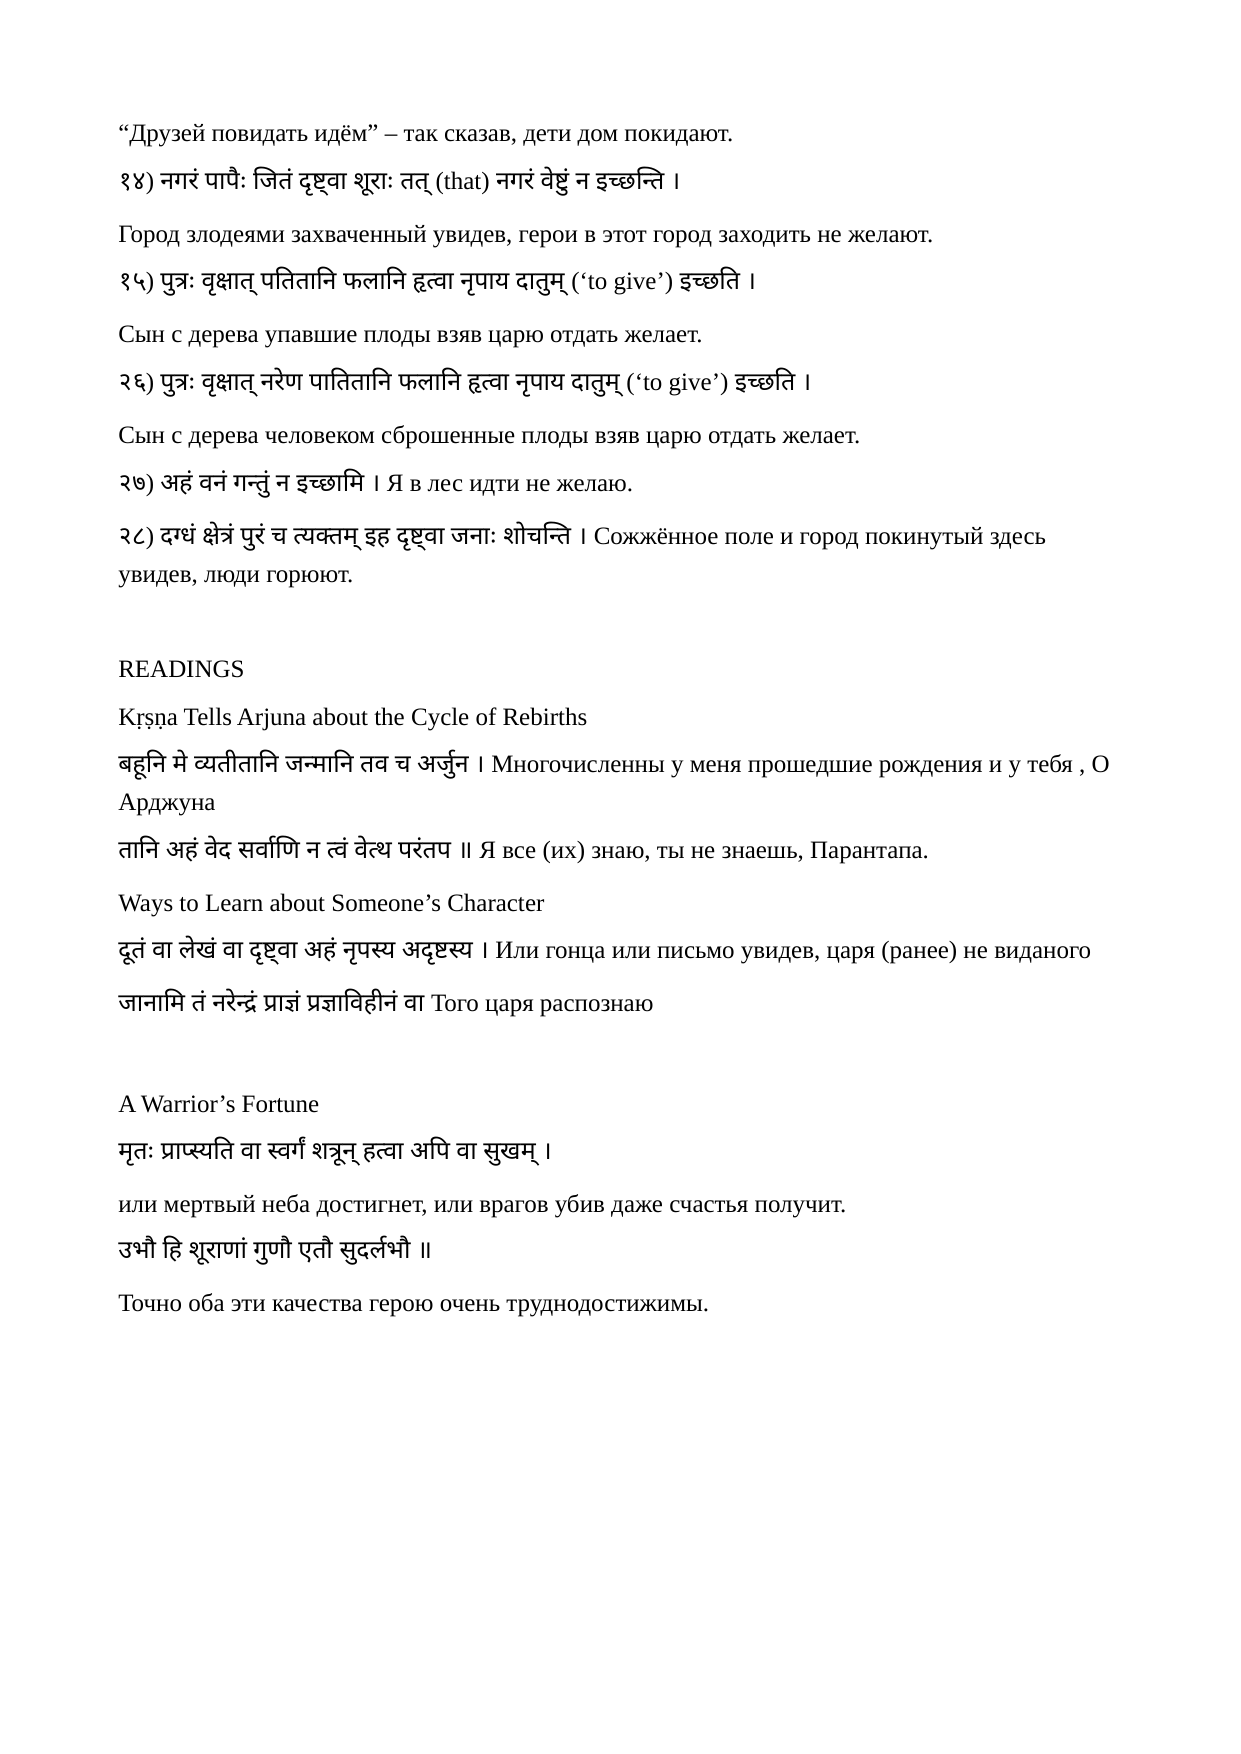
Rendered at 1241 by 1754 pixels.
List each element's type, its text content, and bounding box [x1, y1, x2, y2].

text मृतः प्राप्स्यति वा स्वर्गं शत्रून् हत्वा अपि वा सुखम् । [118, 1137, 1122, 1169]
text Сын с дерева упавшие плоды взяв царю отдать желает. [118, 319, 1122, 348]
text तानि अहं वेद सर्वाणि न त्वं वेत्थ परंतप ॥ Я все (их) знаю, ты не знаешь, Парантапа. [118, 835, 1122, 868]
text Точно оба эти качества герою очень труднодостижимы. [118, 1288, 1122, 1317]
text Ways to Learn about Someone’s Character [118, 888, 1122, 917]
text उभौ हि शूराणां गुणौ एतौ सुदर्लभौ ॥ [118, 1236, 1122, 1269]
text “Друзей повидать идём” – так сказав, дети дом покидают. [118, 118, 1122, 147]
text १४) नगरं पापैः जितं दृष्ट्वा शूराः तत् (that) नगरं वेष्टुं न इच्छन्ति । [118, 166, 1122, 199]
text Сын с дерева человеком сброшенные плоды взяв царю отдать желает. [118, 420, 1122, 449]
text जानामि तं नरेन्द्रं प्राज्ञं प्रज्ञाविहीनं वा Того царя распознаю [118, 988, 1122, 1022]
text READINGS [118, 654, 1122, 683]
text २७) अहं वनं गन्तुं न इच्छामि । Я в лес идти не желаю. [118, 468, 1122, 501]
text или мертвый неба достигнет, или врагов убив даже счастья получит. [118, 1189, 1122, 1218]
text १५) पुत्रः वृक्षात् पतितानि फलानि हृत्वा नृपाय दातुम् (‘to give’) इच्छति । [118, 266, 1122, 300]
text बहूनि मे व्यतीतानि जन्मानि तव च अर्जुन । Многочисленны у меня прошедшие рождения и у тебя , О Арджуна [118, 749, 1122, 816]
text A Warrior’s Fortune [118, 1089, 1122, 1118]
text २६) पुत्रः वृक्षात् नरेण पातितानि फलानि हृत्वा नृपाय दातुम् (‘to give’) इच्छति । [118, 367, 1122, 401]
text दूतं वा लेखं वा दृष्ट्वा अहं नृपस्य अदृष्टस्य । Или гонца или письмо увидев, царя (ранее) не виданого [118, 935, 1122, 969]
text Kṛṣṇa Tells Arjuna about the Cycle of Rebirths [118, 702, 1122, 730]
text २८) दग्धं क्षेत्रं पुरं च त्यक्तम् इह दृष्ट्वा जनाः शोचन्ति । Сожжённое поле и город покинутый здесь увидев, люди горюют. [118, 521, 1122, 588]
text Город злодеями захваченный увидев, герои в этот город заходить не желают. [118, 219, 1122, 248]
